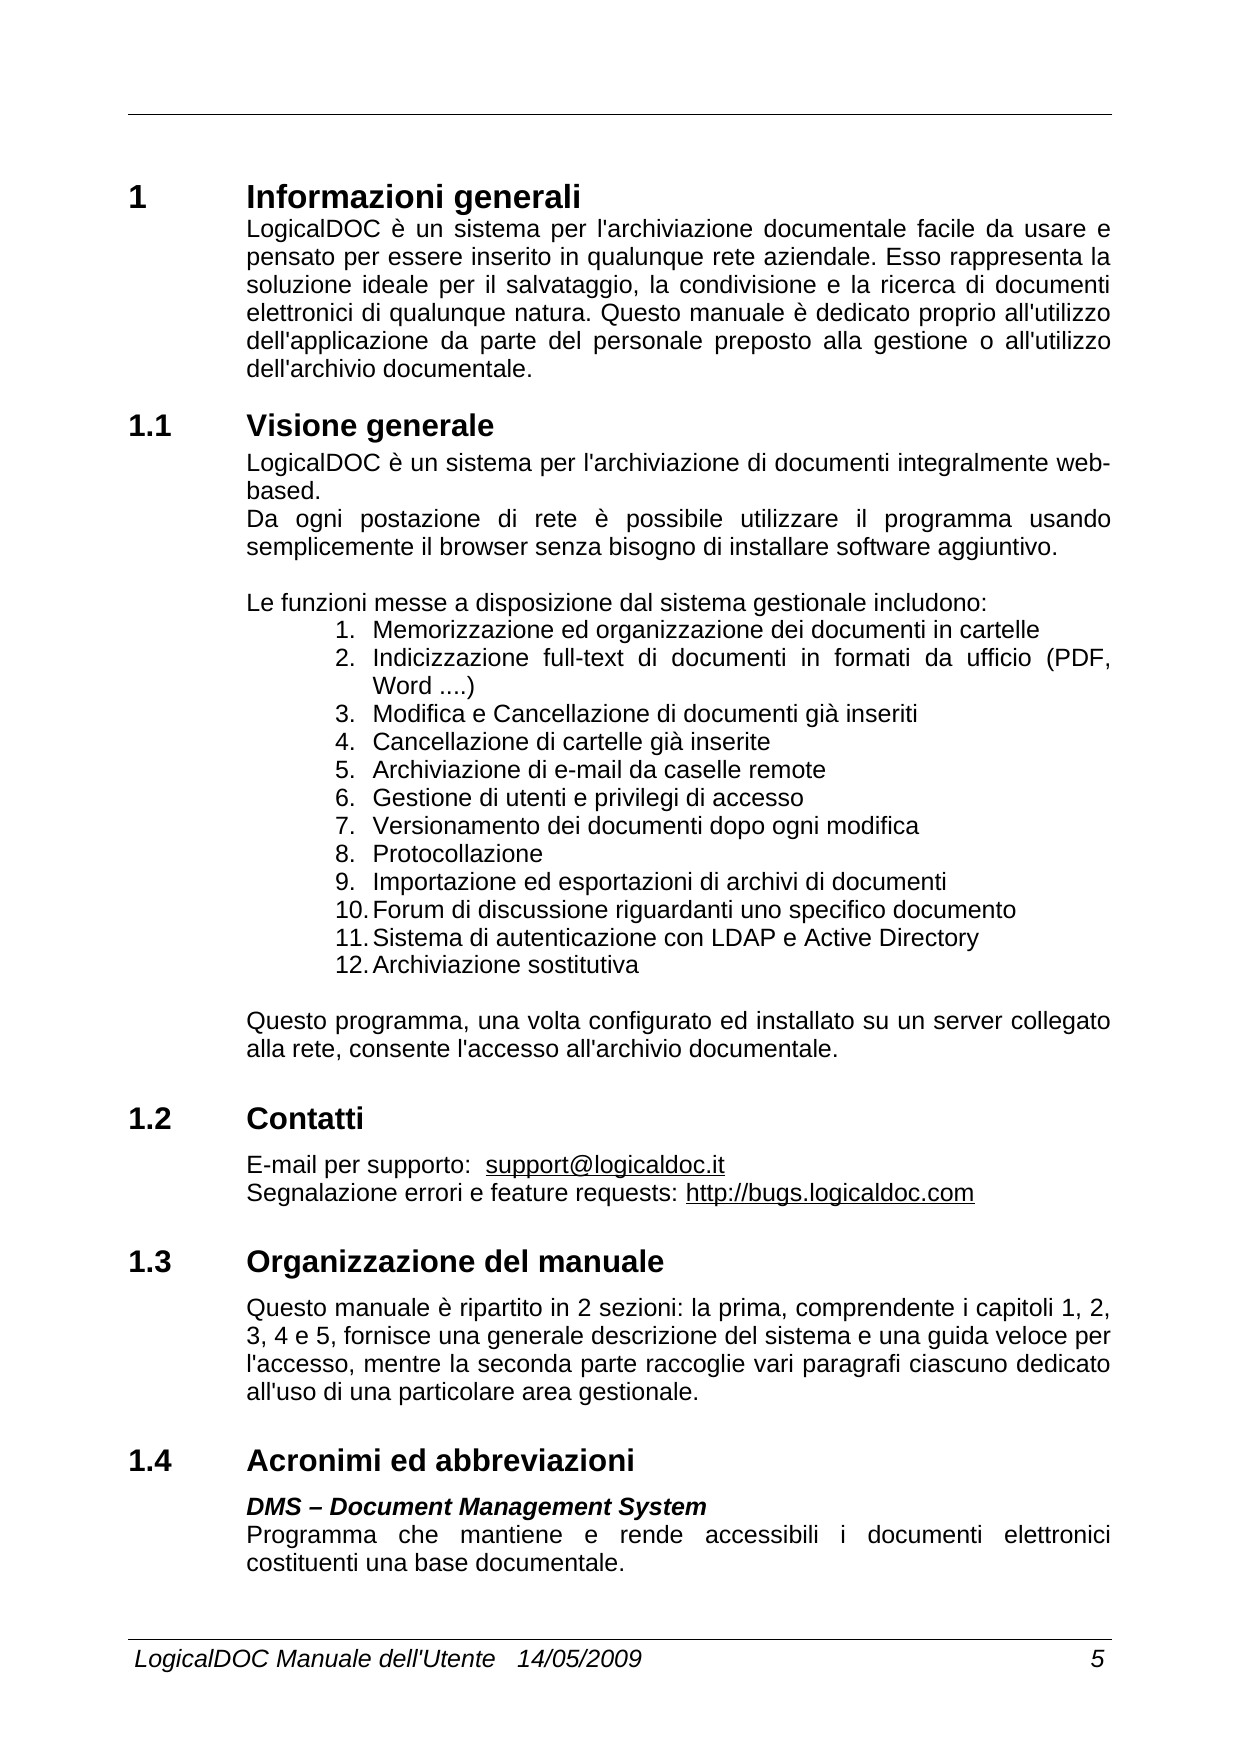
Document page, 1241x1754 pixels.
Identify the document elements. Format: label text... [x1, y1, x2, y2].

subtitle Visione generale [128, 408, 1112, 443]
text Da ogni postazione di rete è possibile utilizzare il programma usando semplicemente il browser senza bisogno di installare software aggiuntivo. [246, 505, 1112, 561]
text LogicalDOC è un sistema per l'archiviazione documentale facile da usare e pensato per essere inserito in qualunque rete aziendale. Esso rappresenta la soluzione ideale per il salvataggio, la condivisione e la ricerca di documenti elettronici di qualunque natura. Questo manuale è dedicato proprio all'utilizzo dell'applicazione da parte del personale preposto alla gestione o all'utilizzo dell'archivio documentale. [246, 215, 1112, 383]
text E-mail per supporto: support@logicaldoc.it [246, 1151, 1112, 1178]
text LogicalDOC è un sistema per l'archiviazione di documenti integralmente web-based. [246, 449, 1112, 505]
subtitle Organizzazione del manuale [128, 1244, 1112, 1279]
text Le funzioni messe a disposizione dal sistema gestionale includono: [246, 588, 1112, 616]
list Indicizzazione full-text di documenti in formati da ufficio (PDF, Word ....) [335, 644, 1112, 700]
list Modifica e Cancellazione di documenti già inseriti [335, 700, 1112, 728]
list Sistema di autenticazione con LDAP e Active Directory [335, 923, 1112, 951]
text DMS – Document Management System [246, 1493, 1112, 1521]
text Questo programma, una volta configurato ed installato su un server collegato alla rete, consente l'accesso all'archivio documentale. [246, 1007, 1112, 1063]
text Questo manuale è ripartito in 2 sezioni: la prima, comprendente i capitoli 1, 2, 3, 4 e 5, fornisce una generale descrizione del sistema e una guida veloce per l'accesso, mentre la seconda parte raccoglie vari paragrafi ciascuno dedicato all'uso di una particolare area gestionale. [246, 1294, 1112, 1406]
text Segnalazione errori e feature requests: http://bugs.logicaldoc.com [246, 1178, 1112, 1206]
subtitle Contatti [128, 1101, 1112, 1136]
list Forum di discussione riguardanti uno specifico documento [335, 896, 1112, 923]
subtitle Acronimi ed abbreviazioni [128, 1443, 1112, 1478]
list Memorizzazione ed organizzazione dei documenti in cartelle [335, 616, 1112, 644]
list Versionamento dei documenti dopo ogni modifica [335, 812, 1112, 840]
subtitle Informazioni generali [128, 178, 1112, 215]
list Importazione ed esportazioni di archivi di documenti [335, 868, 1112, 896]
list Gestione di utenti e privilegi di accesso [335, 784, 1112, 812]
list Protocollazione [335, 840, 1112, 868]
list Archiviazione sostitutiva [335, 951, 1112, 979]
text Programma che mantiene e rende accessibili i documenti elettronici costituenti una base documentale. [246, 1521, 1112, 1577]
list Archiviazione di e-mail da caselle remote [335, 756, 1112, 784]
list Cancellazione di cartelle già inserite [335, 728, 1112, 756]
